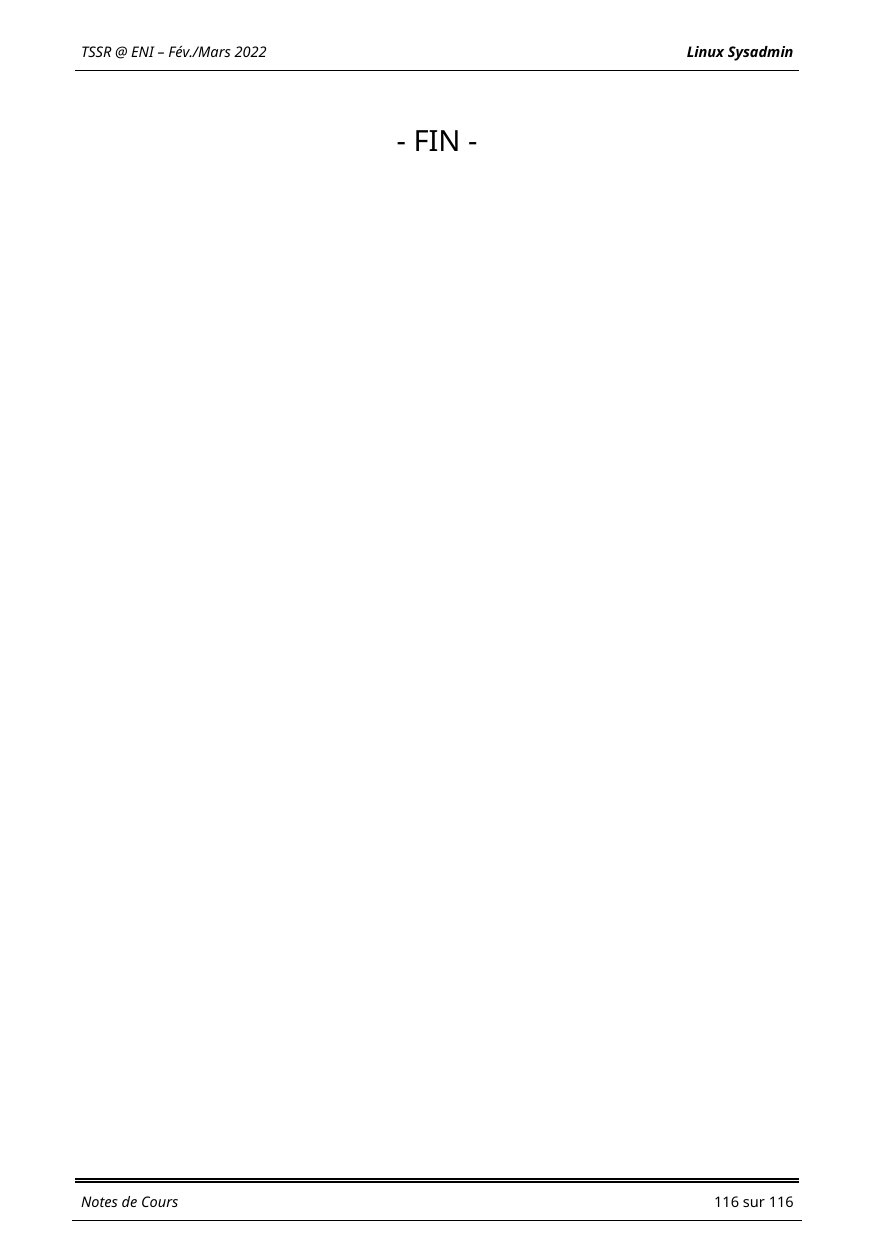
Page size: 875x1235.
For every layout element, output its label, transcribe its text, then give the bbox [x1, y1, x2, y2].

text - FIN - [75, 121, 799, 160]
